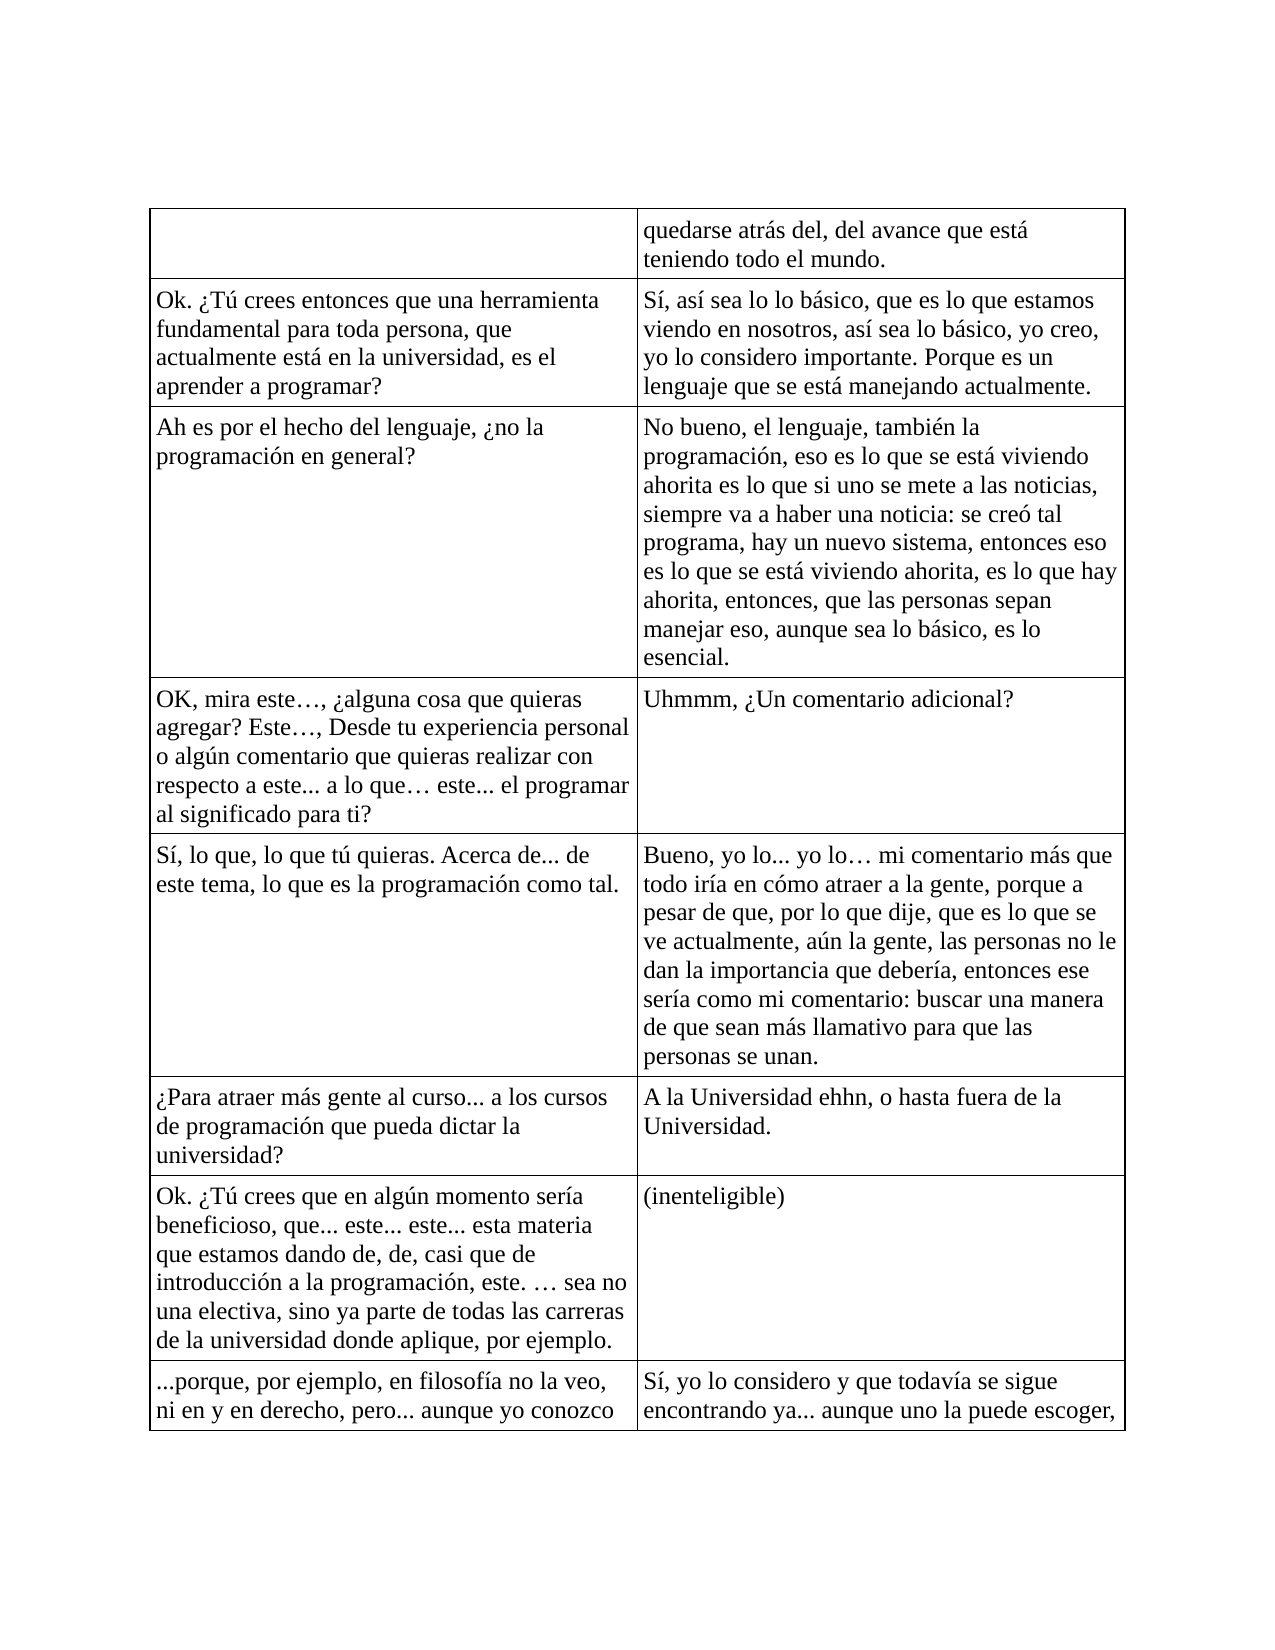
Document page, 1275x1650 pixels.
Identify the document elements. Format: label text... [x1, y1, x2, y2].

table_cell (inenteligible) [638, 1176, 1124, 1359]
table_cell No bueno, el lenguaje, también la programación, eso es lo que se está viviendo ahorita es lo que si uno se mete a las noticias, siempre va a haber una noticia: se creó tal programa, hay un nuevo sistema, entonces eso es lo que se está viviendo ahorita, es lo que hay ahorita, entonces, que las personas sepan manejar eso, aunque sea lo básico, es lo esencial. [638, 407, 1124, 677]
table_cell Ah es por el hecho del lenguaje, ¿no la programación en general? [151, 407, 637, 677]
table_cell Uhmmm, ¿Un comentario adicional? [638, 678, 1124, 833]
table_cell quedarse atrás del, del avance que está teniendo todo el mundo. [638, 209, 1124, 278]
table_cell OK, mira este…, ¿alguna cosa que quieras agregar? Este…, Desde tu experiencia personal o algún comentario que quieras realizar con respecto a este... a lo que… este... el programar al significado para ti? [151, 678, 637, 833]
table_cell Sí, yo lo considero y que todavía se sigue encontrando ya... aunque uno la puede escoger, [638, 1361, 1124, 1429]
table_cell Sí, lo que, lo que tú quieras. Acerca de... de este tema, lo que es la programación como tal. [151, 834, 637, 1076]
table_cell Ok. ¿Tú crees entonces que una herramienta fundamental para toda persona, que actualmente está en la universidad, es el aprender a programar? [151, 279, 637, 406]
table_cell A la Universidad ehhn, o hasta fuera de la Universidad. [638, 1077, 1124, 1174]
table_cell Sí, así sea lo lo básico, que es lo que estamos viendo en nosotros, así sea lo básico, yo creo, yo lo considero importante. Porque es un lenguaje que se está manejando actualmente. [638, 279, 1124, 406]
table_cell Bueno, yo lo... yo lo… mi comentario más que todo iría en cómo atraer a la gente, porque a pesar de que, por lo que dije, que es lo que se ve actualmente, aún la gente, las personas no le dan la importancia que debería, entonces ese sería como mi comentario: buscar una manera de que sean más llamativo para que las personas se unan. [638, 834, 1124, 1076]
table_cell [151, 209, 637, 278]
table_cell ...porque, por ejemplo, en filosofía no la veo, ni en y en derecho, pero... aunque yo conozco [151, 1361, 637, 1429]
table_cell ¿Para atraer más gente al curso... a los cursos de programación que pueda dictar la universidad? [151, 1077, 637, 1174]
table_cell Ok. ¿Tú crees que en algún momento sería beneficioso, que... este... este... esta materia que estamos dando de, de, casi que de introducción a la programación, este. … sea no una electiva, sino ya parte de todas las carreras de la universidad donde aplique, por ejemplo. [151, 1176, 637, 1359]
